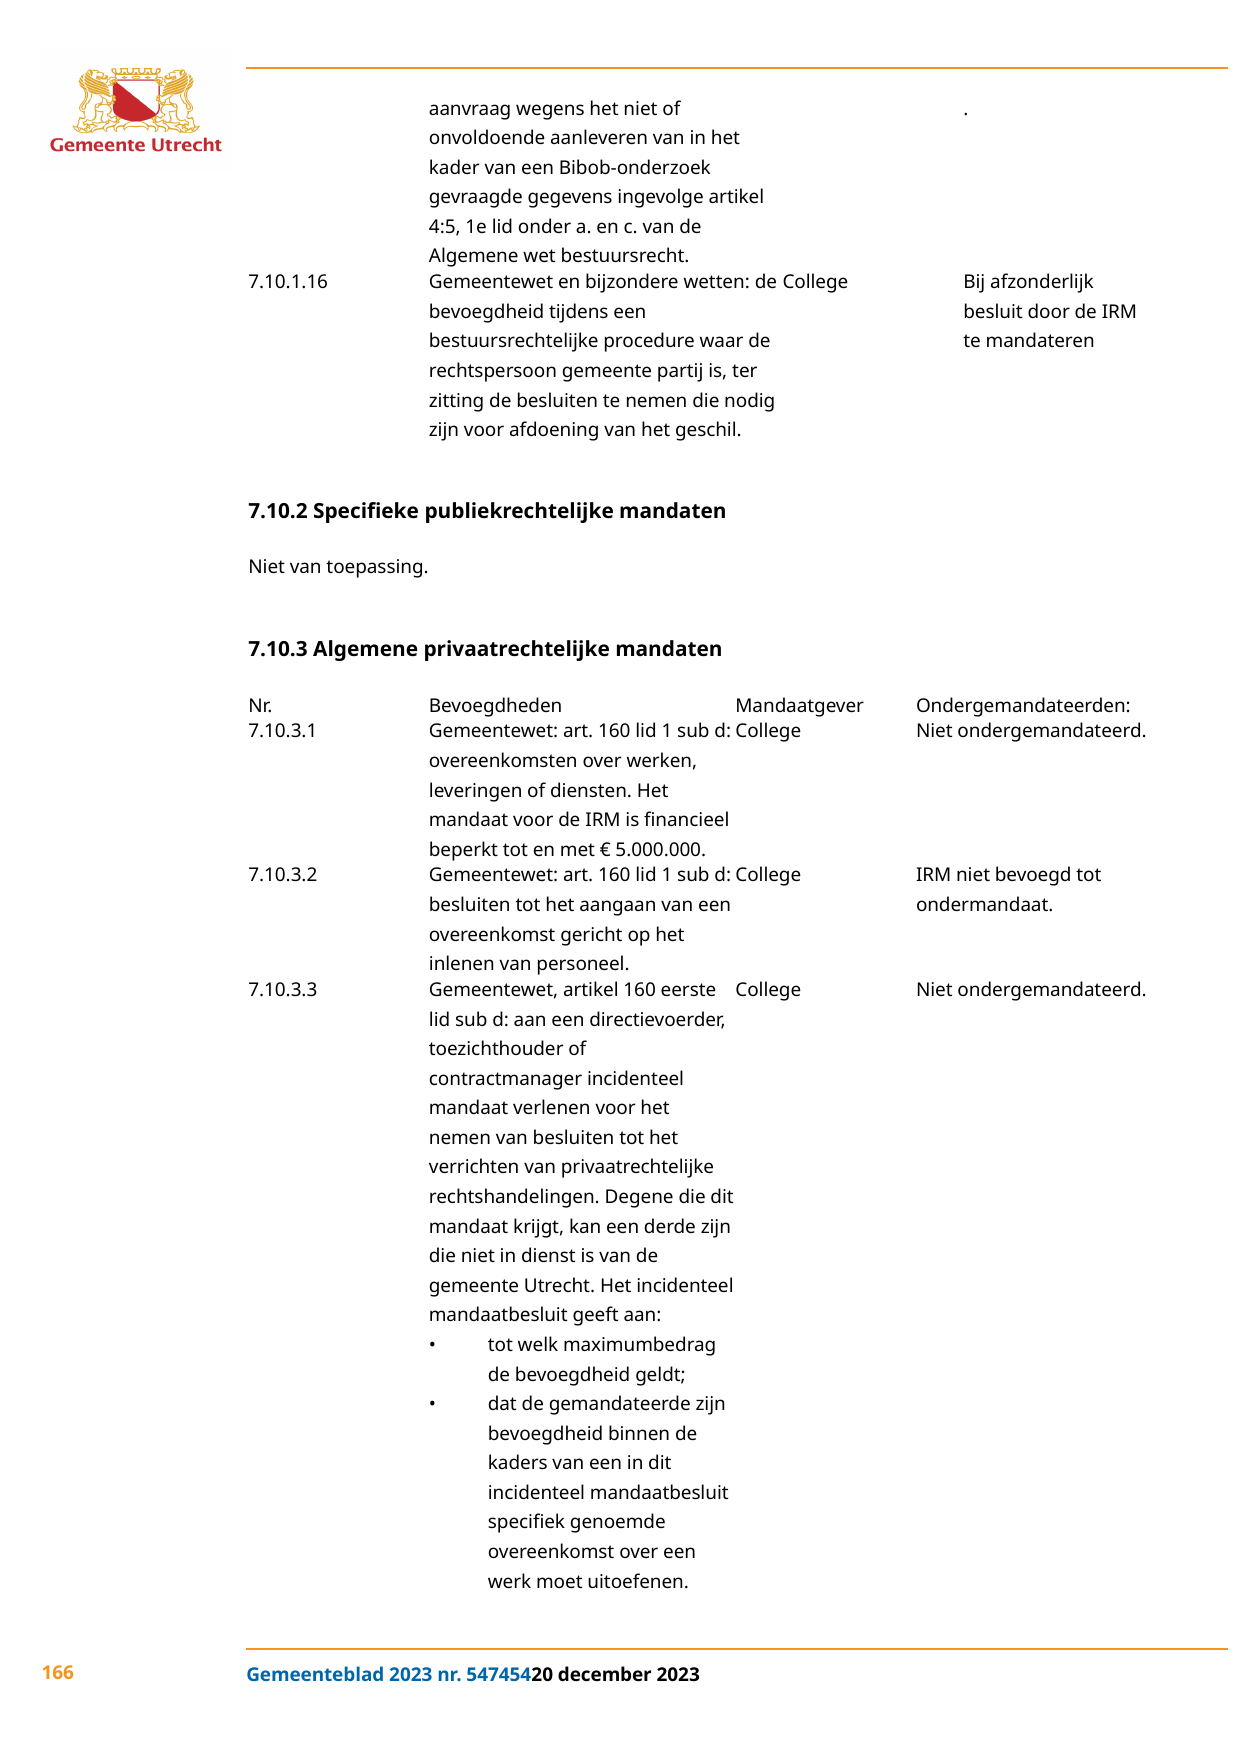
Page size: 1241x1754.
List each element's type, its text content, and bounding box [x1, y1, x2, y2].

table_cell Bij afzonderlijk besluit door de IRM te mandateren [963, 269, 1152, 442]
table_cell College [735, 718, 916, 862]
table_header Ondergemandateerden: [916, 692, 1152, 718]
table_cell IRM niet bevoegd tot ondermandaat. [916, 862, 1152, 976]
table_cell . [963, 95, 1152, 268]
table_cell Gemeentewet: art. 160 lid 1 sub d: besluiten tot het aangaan van een overeenkomst gericht op het inlenen van personeel. [429, 862, 735, 976]
table_cell Gemeentewet, artikel 160 eerste lid sub d: aan een directievoerder, toezichthouder of contractmanager incidenteel mandaat verlenen voor het nemen van besluiten tot het verrichten van privaatrechtelijke rechtshandelingen. Degene die dit mandaat krijgt, kan een derde zijn die niet in dienst is van de gemeente Utrecht. Het incidenteel mandaatbesluit geeft aan: tot welk maximumbedrag de bevoegdheid geldt; dat de gemandateerde zijn bevoegdheid binnen de kaders van een in dit incidenteel mandaatbesluit specifiek genoemde overeenkomst over een werk moet uitoefenen. [429, 976, 735, 1593]
table_cell [248, 95, 429, 268]
table_cell College [782, 269, 963, 442]
table_header Mandaatgever [735, 692, 916, 718]
table_cell aanvraag wegens het niet of onvoldoende aanleveren van in het kader van een Bibob-onderzoek gevraagde gegevens ingevolge artikel 4:5, 1e lid onder a. en c. van de Algemene wet bestuursrecht. [429, 95, 782, 268]
table_cell College [735, 862, 916, 976]
table_cell Gemeentewet: art. 160 lid 1 sub d: overeenkomsten over werken, leveringen of diensten. Het mandaat voor de IRM is financieel beperkt tot en met € 5.000.000. [429, 718, 735, 862]
table_cell 7.10.3.3 [248, 976, 429, 1593]
table_cell 7.10.1.16 [248, 269, 429, 442]
picture [41, 47, 231, 172]
text 7.10.3 Algemene privaatrechtelijke mandaten [248, 634, 1152, 662]
text 7.10.2 Specifieke publiekrechtelijke mandaten [248, 496, 1152, 524]
text Niet van toepassing. [248, 554, 1152, 579]
table_cell Niet ondergemandateerd. [916, 976, 1152, 1593]
table_cell Gemeentewet en bijzondere wetten: de bevoegdheid tijdens een bestuursrechtelijke procedure waar de rechtspersoon gemeente partij is, ter zitting de besluiten te nemen die nodig zijn voor afdoening van het geschil. [429, 269, 782, 442]
table_cell [782, 95, 963, 268]
table_cell 7.10.3.1 [248, 718, 429, 862]
table_cell Niet ondergemandateerd. [916, 718, 1152, 862]
table_cell 7.10.3.2 [248, 862, 429, 976]
table_cell College [735, 976, 916, 1593]
table_header Nr. [248, 692, 429, 718]
table_header Bevoegdheden [429, 692, 735, 718]
